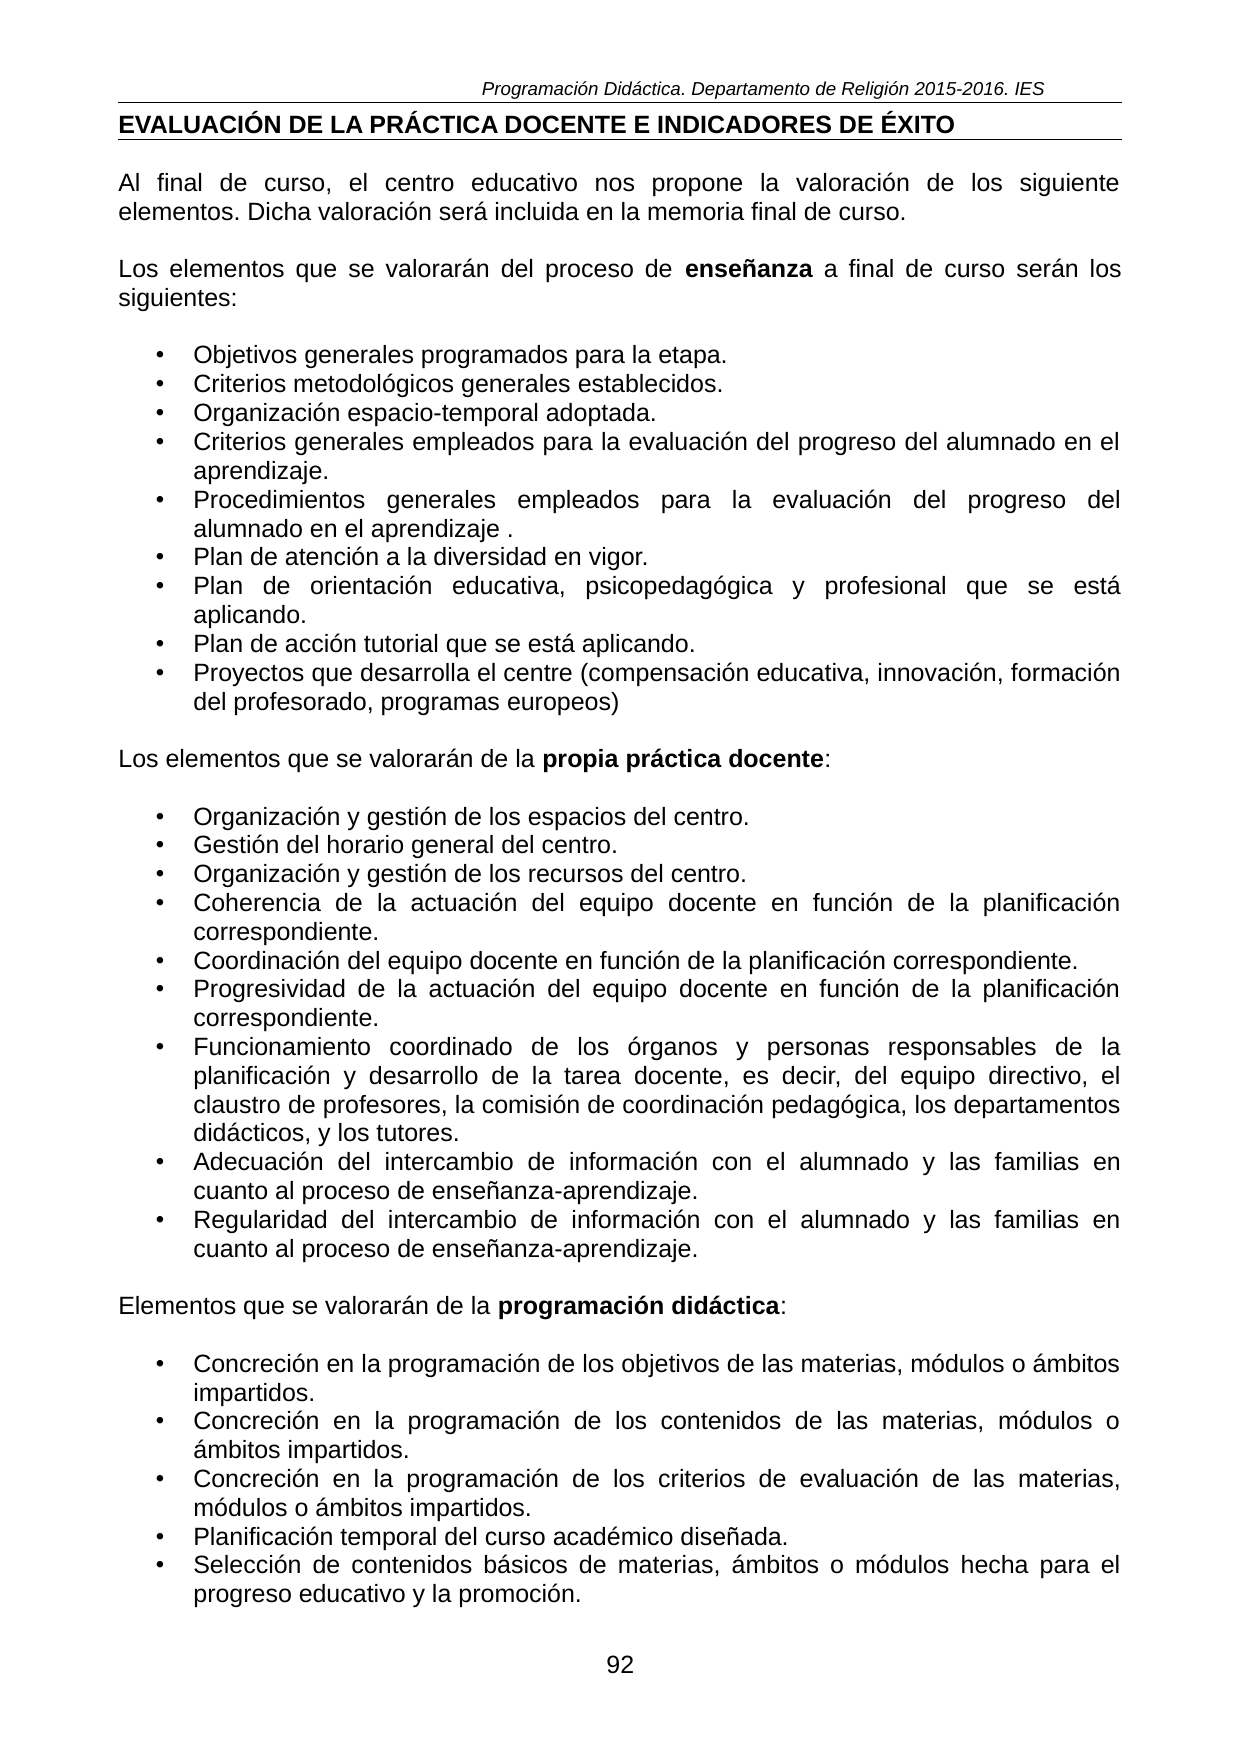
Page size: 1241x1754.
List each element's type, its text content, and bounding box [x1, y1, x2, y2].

list Plan de acción tutorial que se está aplicando. [156, 629, 1122, 658]
list Organización y gestión de los espacios del centro. [156, 801, 1122, 830]
list Concreción en la programación de los contenidos de las materias, módulos o ámbitos impartidos. [156, 1406, 1122, 1464]
list Objetivos generales programados para la etapa. [156, 341, 1122, 369]
list Planificación temporal del curso académico diseñada. [156, 1521, 1122, 1550]
text Elementos que se valorarán de la programación didáctica: [118, 1291, 1122, 1320]
list Concreción en la programación de los criterios de evaluación de las materias, módulos o ámbitos impartidos. [156, 1464, 1122, 1521]
text Los elementos que se valorarán de la propia práctica docente: [118, 744, 1122, 773]
text Los elementos que se valorarán del proceso de enseñanza a final de curso serán los siguientes: [118, 254, 1122, 312]
list Gestión del horario general del centro. [156, 830, 1122, 859]
text Al final de curso, el centro educativo nos propone la valoración de los siguiente elementos. Dicha valoración será incluida en la memoria final de curso. [118, 168, 1122, 226]
list Regularidad del intercambio de información con el alumnado y las familias en cuanto al proceso de enseñanza-aprendizaje. [156, 1205, 1122, 1262]
list Coherencia de la actuación del equipo docente en función de la planificación correspondiente. [156, 888, 1122, 946]
list Procedimientos generales empleados para la evaluación del progreso del alumnado en el aprendizaje . [156, 485, 1122, 542]
list Funcionamiento coordinado de los órganos y personas responsables de la planificación y desarrollo de la tarea docente, es decir, del equipo directivo, el claustro de profesores, la comisión de coordinación pedagógica, los departamentos didácticos, y los tutores. [156, 1032, 1122, 1147]
list Criterios generales empleados para la evaluación del progreso del alumnado en el aprendizaje. [156, 427, 1122, 485]
list Adecuación del intercambio de información con el alumnado y las familias en cuanto al proceso de enseñanza-aprendizaje. [156, 1147, 1122, 1205]
list Progresividad de la actuación del equipo docente en función de la planificación correspondiente. [156, 974, 1122, 1032]
list Coordinación del equipo docente en función de la planificación correspondiente. [156, 946, 1122, 974]
text EVALUACIÓN DE LA PRÁCTICA DOCENTE E INDICADORES DE ÉXITO [118, 110, 1122, 139]
list Plan de orientación educativa, psicopedagógica y profesional que se está aplicando. [156, 571, 1122, 629]
list Organización y gestión de los recursos del centro. [156, 859, 1122, 888]
list Criterios metodológicos generales establecidos. [156, 369, 1122, 398]
list Plan de atención a la diversidad en vigor. [156, 542, 1122, 571]
list Concreción en la programación de los objetivos de las materias, módulos o ámbitos impartidos. [156, 1349, 1122, 1406]
list Organización espacio-temporal adoptada. [156, 398, 1122, 427]
list Selección de contenidos básicos de materias, ámbitos o módulos hecha para el progreso educativo y la promoción. [156, 1550, 1122, 1608]
list Proyectos que desarrolla el centre (compensación educativa, innovación, formación del profesorado, programas europeos) [156, 658, 1122, 715]
